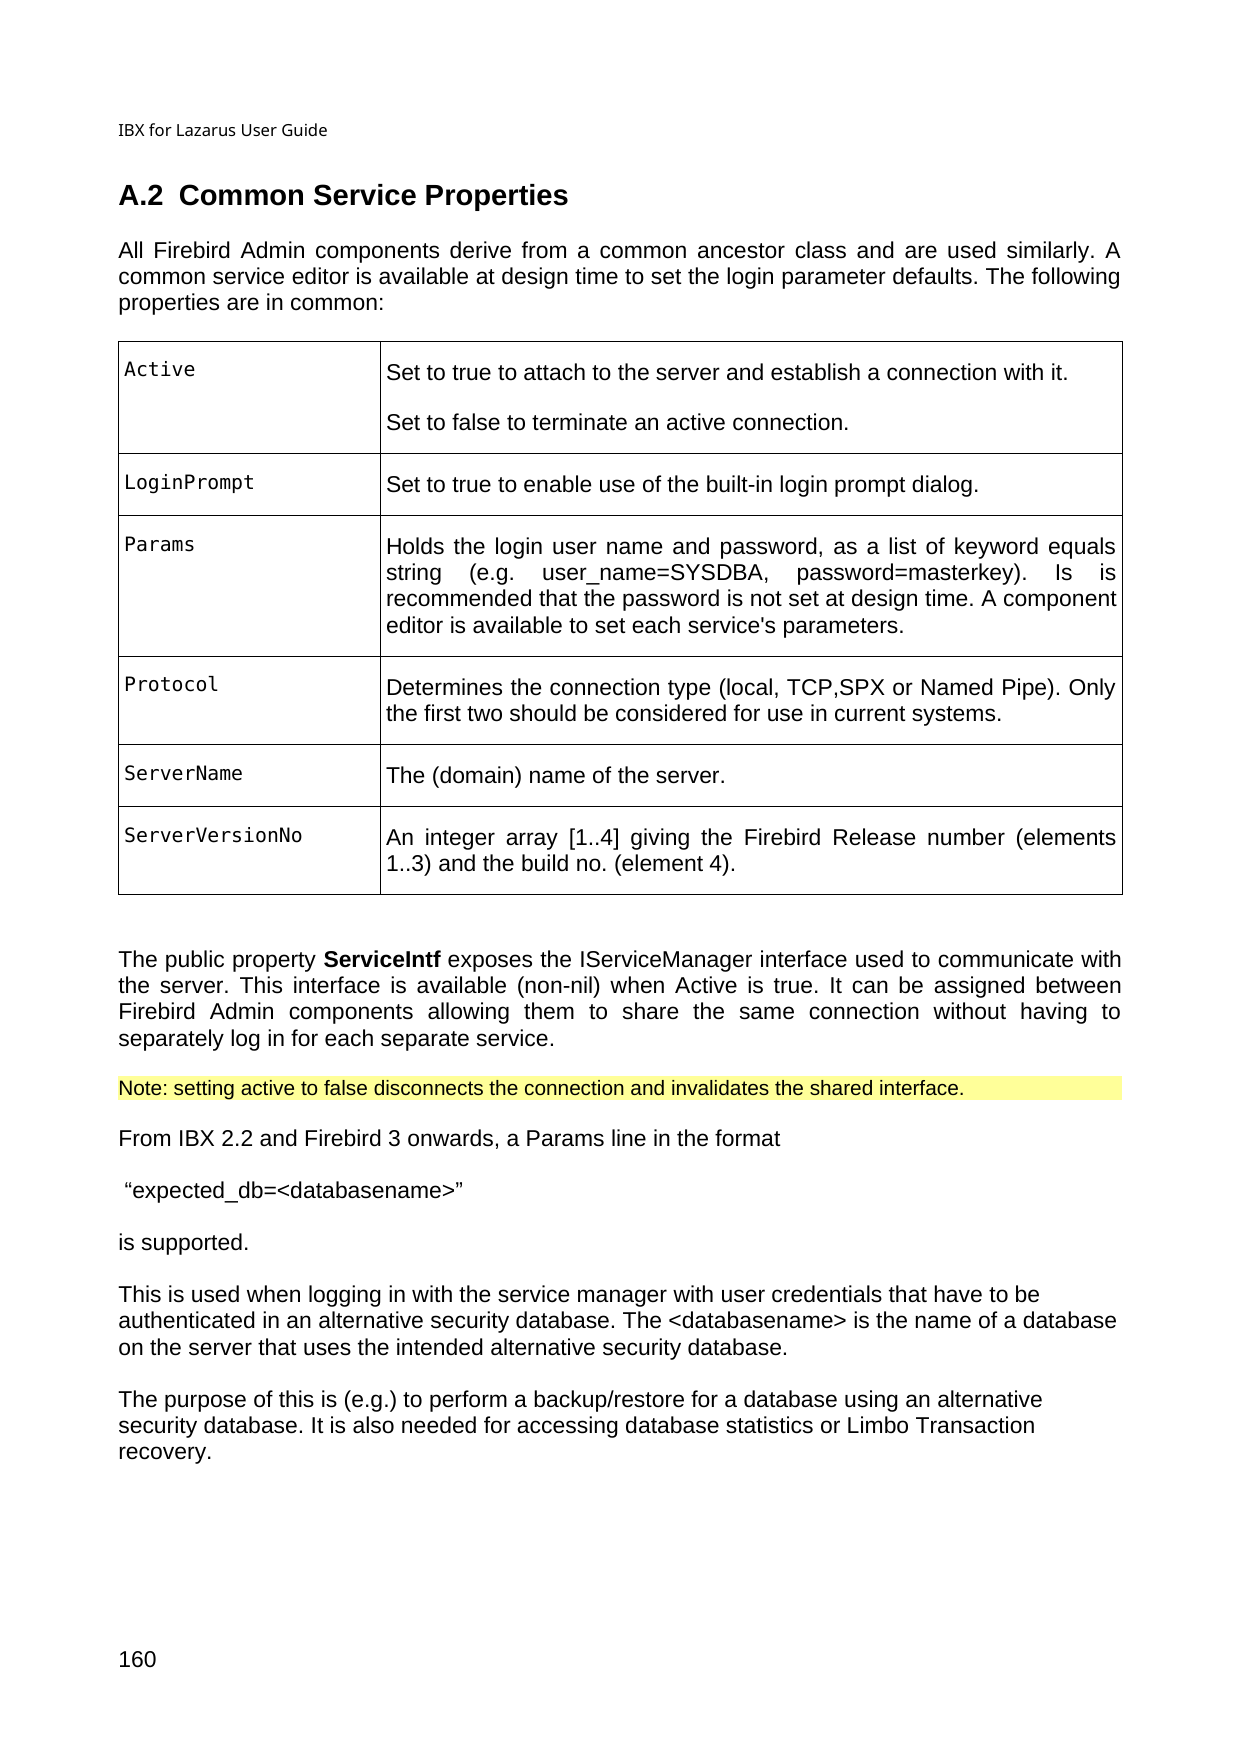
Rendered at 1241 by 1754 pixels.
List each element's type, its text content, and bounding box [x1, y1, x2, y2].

text The public property ServiceIntf exposes the IServiceManager interface used to communicate with the server. This interface is available (non-nil) when Active is true. It can be assigned between Firebird Admin components allowing them to share the same connection without having to separately log in for each separate service. [118, 946, 1122, 1051]
table_header Set to true to attach to the server and establish a connection with it. Set to false to terminate an active connection. [381, 342, 1122, 453]
subtitle Common Service Properties [118, 178, 1122, 212]
text is supported. [118, 1229, 1122, 1256]
text All Firebird Admin components derive from a common ancestor class and are used similarly. A common service editor is available at design time to set the login parameter defaults. The following properties are in common: [118, 237, 1122, 316]
table_cell LoginPrompt [119, 454, 380, 515]
table_cell ServerVersionNo [119, 807, 380, 894]
table_cell Holds the login user name and password, as a list of keyword equals string (e.g. user_name=SYSDBA, password=masterkey). Is is recommended that the password is not set at design time. A component editor is available to set each service's parameters. [381, 516, 1122, 656]
table_cell Params [119, 516, 380, 656]
text The purpose of this is (e.g.) to perform a backup/restore for a database using an alternative security database. It is also needed for accessing database statistics or Limbo Transaction recovery. [118, 1386, 1122, 1465]
table_cell Protocol [119, 657, 380, 744]
text “expected_db=<databasename>” [118, 1177, 1122, 1204]
table_cell ServerName [119, 745, 380, 806]
table_header Active [119, 342, 380, 453]
table_cell Set to true to enable use of the built-in login prompt dialog. [381, 454, 1122, 515]
text Note: setting active to false disconnects the connection and invalidates the shared interface. [118, 1076, 1122, 1100]
text From IBX 2.2 and Firebird 3 onwards, a Params line in the format [118, 1125, 1122, 1152]
text This is used when logging in with the service manager with user credentials that have to be authenticated in an alternative security database. The <databasename> is the name of a database on the server that uses the intended alternative security database. [118, 1281, 1122, 1360]
table_cell An integer array [1..4] giving the Firebird Release number (elements 1..3) and the build no. (element 4). [381, 807, 1122, 894]
table_cell Determines the connection type (local, TCP,SPX or Named Pipe). Only the first two should be considered for use in current systems. [381, 657, 1122, 744]
table_cell The (domain) name of the server. [381, 745, 1122, 806]
